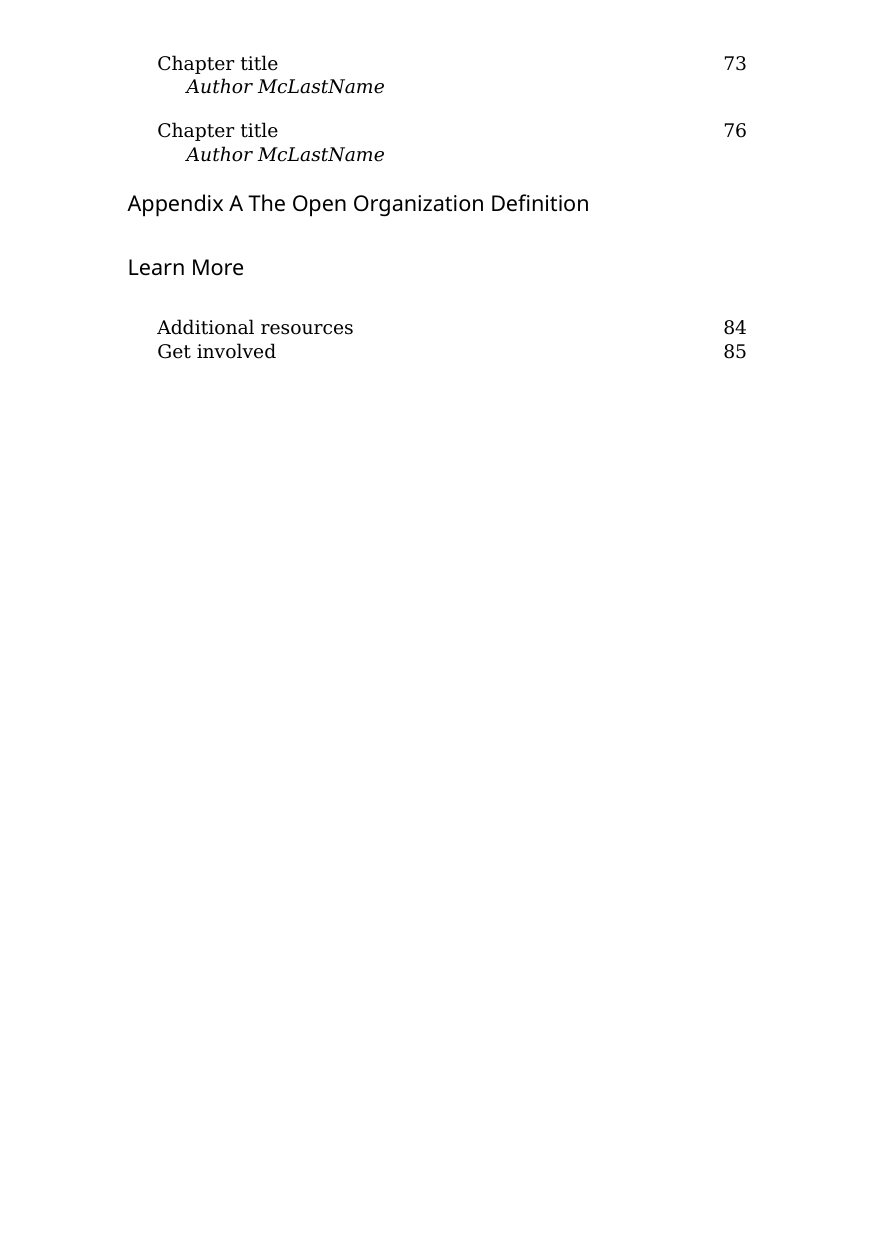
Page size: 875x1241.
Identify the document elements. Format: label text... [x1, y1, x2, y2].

text Chapter title 73 [157, 52, 747, 74]
text Chapter title 76 [157, 120, 747, 142]
text Additional resources 84 [157, 317, 747, 339]
text Learn More [127, 253, 747, 314]
text Get involved 85 [157, 341, 747, 363]
text Appendix A The Open Organization Definition [127, 188, 747, 250]
text Author McLastName [186, 144, 747, 188]
text Author McLastName [186, 77, 747, 120]
